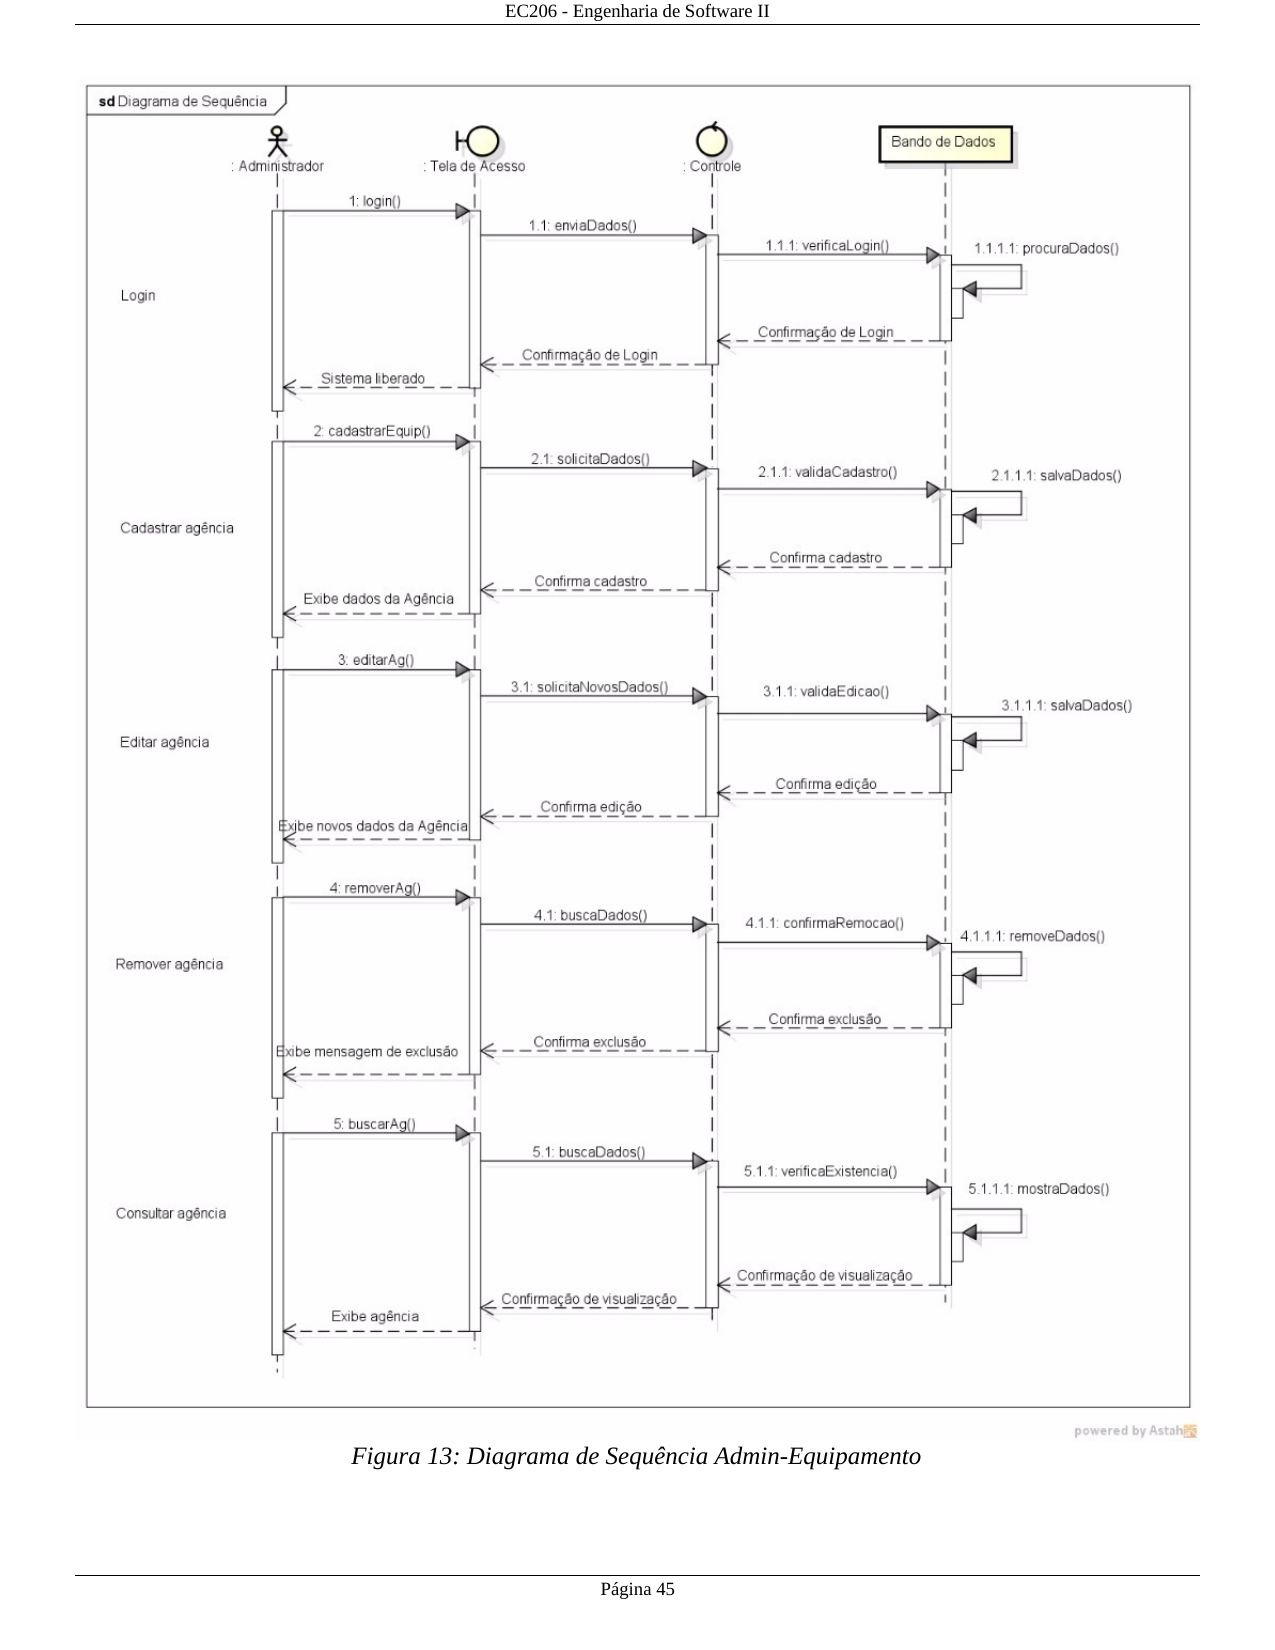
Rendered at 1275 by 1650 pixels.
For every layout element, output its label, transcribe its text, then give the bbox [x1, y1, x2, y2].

picture [75, 75, 1200, 1442]
text Figura 13: Diagrama de Sequência Admin-Equipamento [75, 1442, 1200, 1470]
